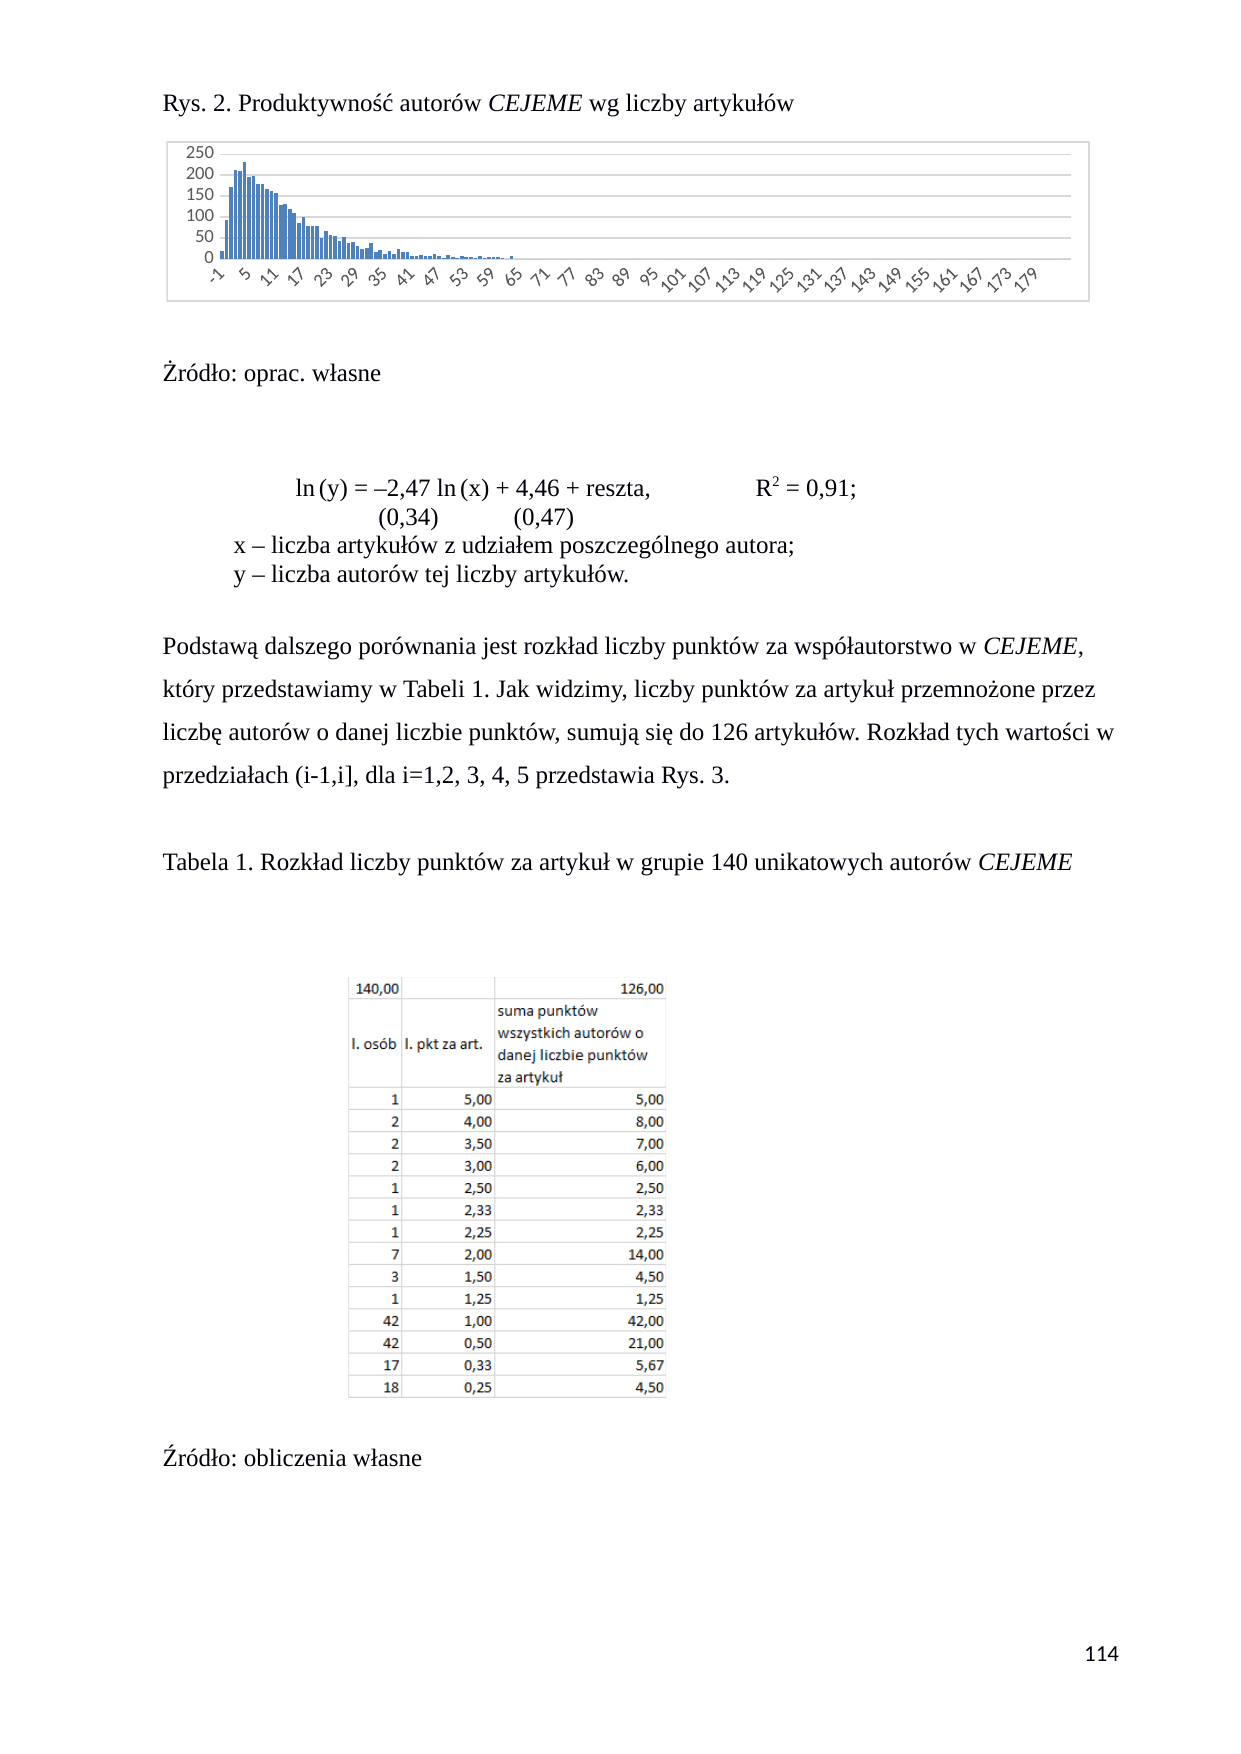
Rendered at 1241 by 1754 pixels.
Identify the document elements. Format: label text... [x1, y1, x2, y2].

text Żródło: oprac. własne [162, 358, 1119, 387]
text y – liczba autorów tej liczby artykułów. [162, 559, 1119, 588]
text ln (y) = –2,47 ln (x) + 4,46 + reszta, R2 = 0,91; [162, 473, 1119, 502]
text Źródło: obliczenia własne [162, 1443, 1119, 1472]
text Rys. 2. Produktywność autorów CEJEME wg liczby artykułów [162, 88, 1119, 117]
text Podstawą dalszego porównania jest rozkład liczby punktów za współautorstwo w CEJEME, który przedstawiamy w Tabeli 1. Jak widzimy, liczby punktów za artykuł przemnożone przez liczbę autorów o danej liczbie punktów, sumują się do 126 artykułów. Rozkład tych wartości w przedziałach (i-1,i], dla i=1,2, 3, 4, 5 przedstawia Rys. 3. [162, 631, 1119, 789]
text (0,34) (0,47) [92, 502, 1119, 530]
picture [348, 977, 667, 1398]
text x – liczba artykułów z udziałem poszczególnego autora; [162, 530, 1119, 559]
text Tabela 1. Rozkład liczby punktów za artykuł w grupie 140 unikatowych autorów CEJEME [162, 847, 1119, 875]
